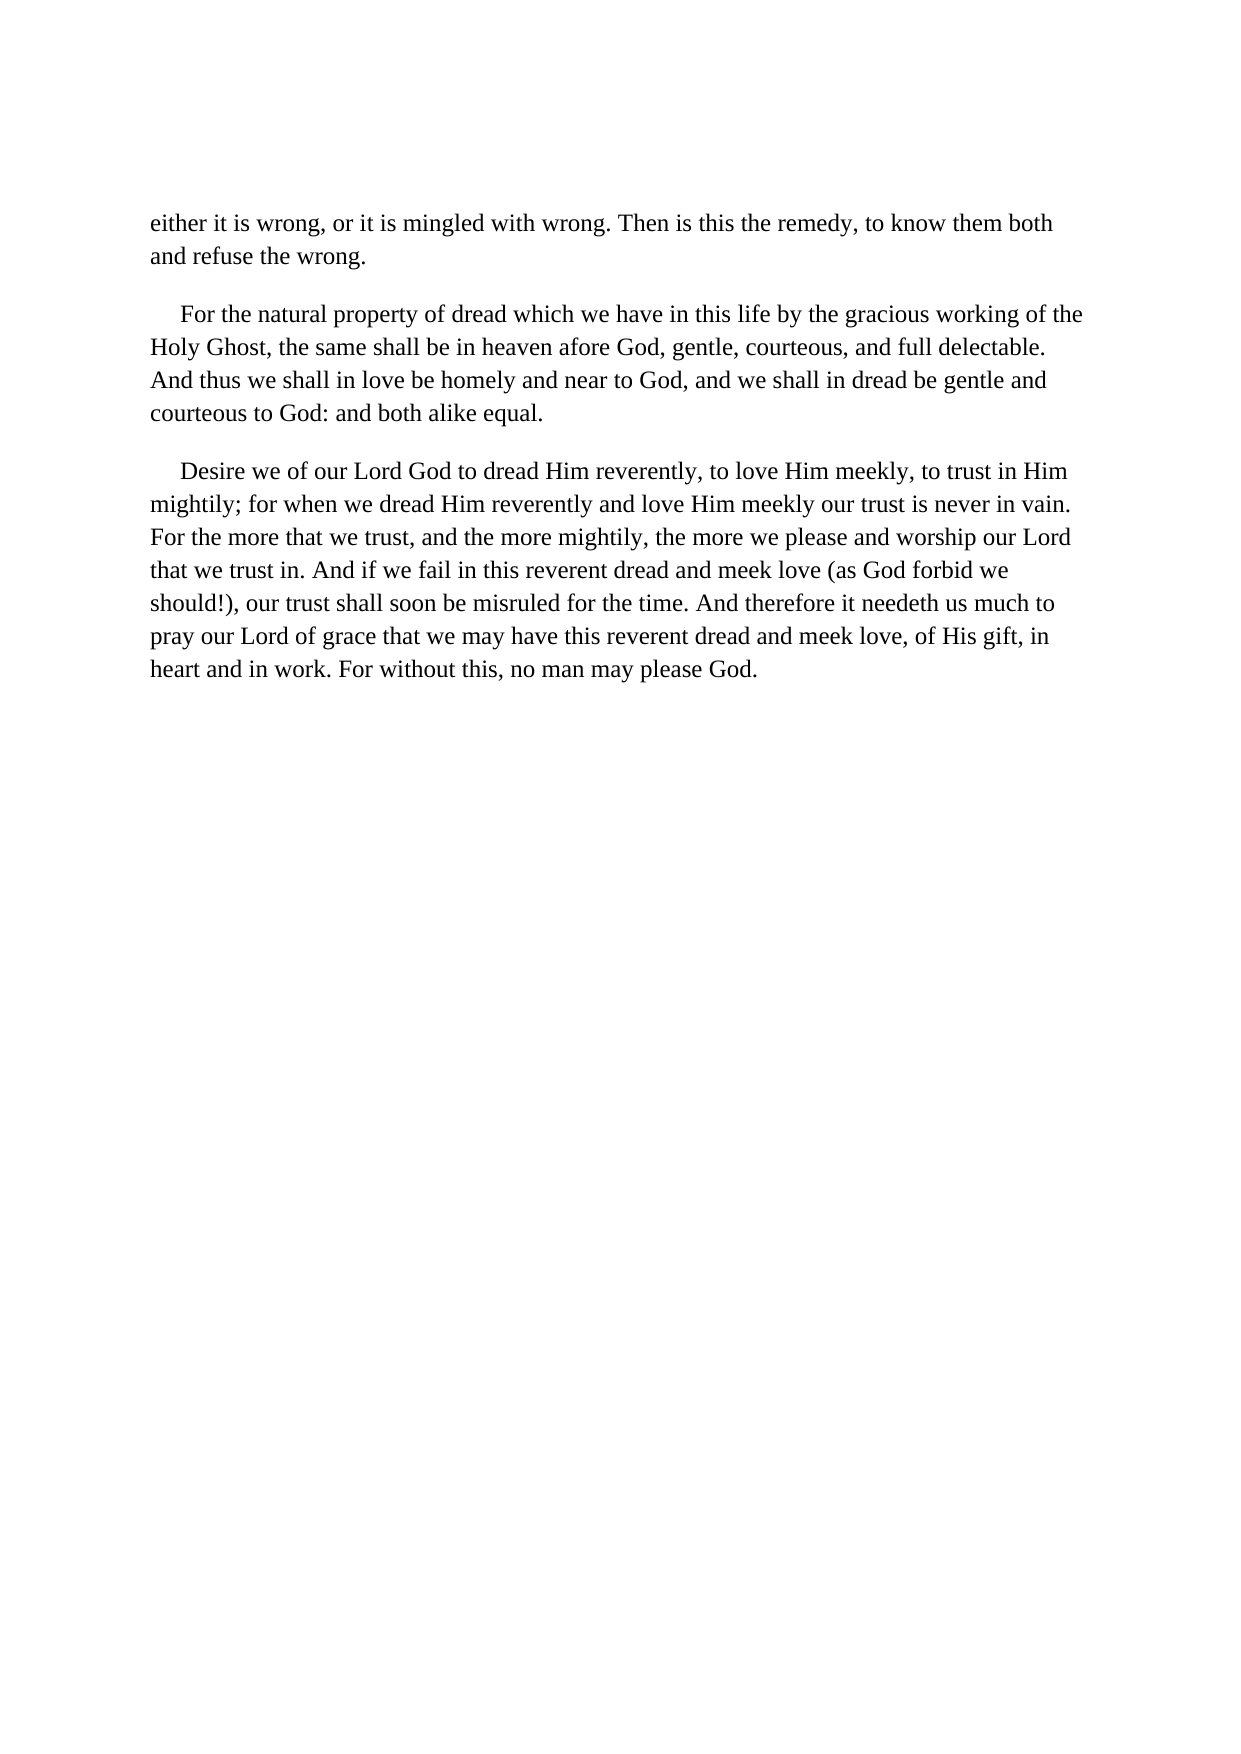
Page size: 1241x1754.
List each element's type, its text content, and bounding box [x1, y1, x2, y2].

text For the natural property of dread which we have in this life by the gracious working of the Holy Ghost, the same shall be in heaven afore God, gentle, courteous, and full delectable. And thus we shall in love be homely and near to God, and we shall in dread be gentle and courteous to God: and both alike equal. [150, 299, 1090, 427]
text Desire we of our Lord God to dread Him reverently, to love Him meekly, to trust in Him mightily; for when we dread Him reverently and love Him meekly our trust is never in vain. For the more that we trust, and the more mightily, the more we please and worship our Lord that we trust in. And if we fail in this reverent dread and meek love (as God forbid we should!), our trust shall soon be misruled for the time. And therefore it needeth us much to pray our Lord of grace that we may have this reverent dread and meek love, of His gift, in heart and in work. For without this, no man may please God. [150, 456, 1090, 683]
text either it is wrong, or it is mingled with wrong. Then is this the remedy, to know them both and refuse the wrong. [150, 208, 1090, 270]
